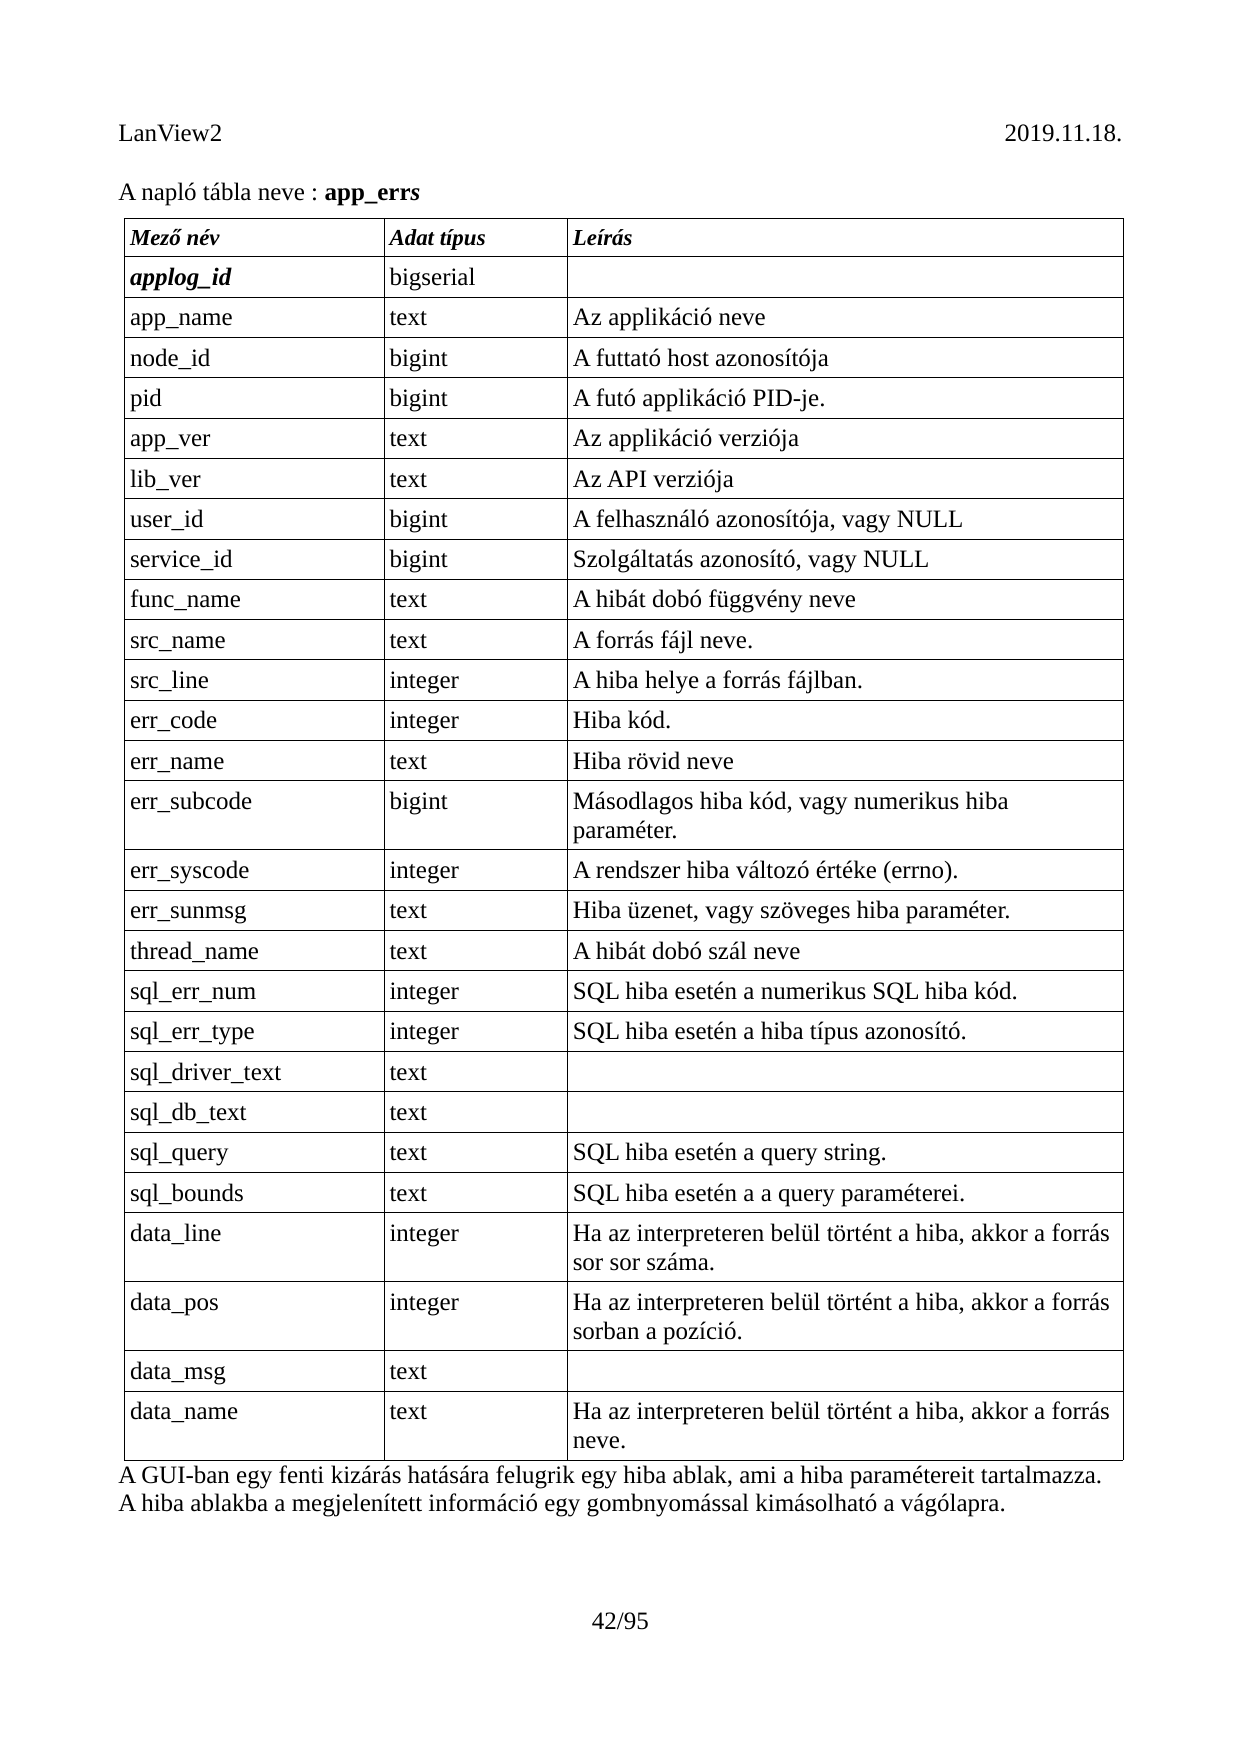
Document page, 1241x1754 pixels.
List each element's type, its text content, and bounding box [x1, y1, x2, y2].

table_cell A rendszer hiba változó értéke (errno). [568, 850, 1123, 890]
table_cell A futó applikáció PID-je. [568, 378, 1123, 417]
table_cell text [385, 580, 567, 619]
table_cell text [385, 1092, 567, 1132]
table_cell text [385, 741, 567, 780]
table_cell data_msg [125, 1351, 384, 1391]
table_cell SQL hiba esetén a query string. [568, 1133, 1123, 1172]
table_cell bigserial [385, 257, 567, 297]
table_cell Másodlagos hiba kód, vagy numerikus hiba paraméter. [568, 781, 1123, 849]
text A napló tábla neve : app_errs [118, 177, 1122, 206]
table_cell integer [385, 660, 567, 700]
table_cell service_id [125, 540, 384, 579]
table_cell text [385, 298, 567, 337]
table_cell bigint [385, 378, 567, 417]
table_cell text [385, 620, 567, 659]
table_cell SQL hiba esetén a a query paraméterei. [568, 1173, 1123, 1212]
table_cell app_name [125, 298, 384, 337]
table_cell [568, 1092, 1123, 1132]
table_cell text [385, 1133, 567, 1172]
table_cell integer [385, 1213, 567, 1281]
table_cell bigint [385, 499, 567, 538]
table_cell err_subcode [125, 781, 384, 849]
table_cell bigint [385, 338, 567, 377]
table_cell Hiba rövid neve [568, 741, 1123, 780]
table_cell sql_err_type [125, 1012, 384, 1051]
table_cell sql_driver_text [125, 1052, 384, 1091]
text A GUI-ban egy fenti kizárás hatására felugrik egy hiba ablak, ami a hiba paramétereit tartalmazza. A hiba ablakba a megjelenített információ egy gombnyomással kimásolható a vágólapra. [118, 1460, 1122, 1517]
table_cell Hiba kód. [568, 701, 1123, 740]
table_cell text [385, 1173, 567, 1212]
table_cell lib_ver [125, 459, 384, 498]
table_cell sql_bounds [125, 1173, 384, 1212]
table_cell app_ver [125, 419, 384, 458]
table_cell src_name [125, 620, 384, 659]
table_header Leírás [568, 219, 1123, 256]
table_cell bigint [385, 781, 567, 849]
table_cell data_name [125, 1392, 384, 1460]
table_cell err_sunmsg [125, 891, 384, 930]
table_cell A futtató host azonosítója [568, 338, 1123, 377]
table_cell text [385, 891, 567, 930]
table_cell [568, 257, 1123, 297]
table_cell integer [385, 1282, 567, 1350]
table_cell func_name [125, 580, 384, 619]
table_cell data_pos [125, 1282, 384, 1350]
table_cell user_id [125, 499, 384, 538]
table_cell A hiba helye a forrás fájlban. [568, 660, 1123, 700]
table_cell A hibát dobó szál neve [568, 931, 1123, 970]
table_cell text [385, 419, 567, 458]
table_cell sql_query [125, 1133, 384, 1172]
table_cell err_code [125, 701, 384, 740]
table_cell Az API verziója [568, 459, 1123, 498]
table_cell text [385, 931, 567, 970]
table_cell src_line [125, 660, 384, 700]
table_header Adat típus [385, 219, 567, 256]
table_cell Ha az interpreteren belül történt a hiba, akkor a forrás sorban a pozíció. [568, 1282, 1123, 1350]
table_cell bigint [385, 540, 567, 579]
table_cell A hibát dobó függvény neve [568, 580, 1123, 619]
table_cell pid [125, 378, 384, 417]
table_cell SQL hiba esetén a hiba típus azonosító. [568, 1012, 1123, 1051]
table_cell integer [385, 971, 567, 1011]
table_cell Az applikáció neve [568, 298, 1123, 337]
table_cell text [385, 1351, 567, 1391]
table_cell node_id [125, 338, 384, 377]
table_cell sql_db_text [125, 1092, 384, 1132]
table_cell text [385, 1052, 567, 1091]
table_cell err_syscode [125, 850, 384, 890]
table_cell Ha az interpreteren belül történt a hiba, akkor a forrás neve. [568, 1392, 1123, 1460]
table_cell Ha az interpreteren belül történt a hiba, akkor a forrás sor sor száma. [568, 1213, 1123, 1281]
table_cell integer [385, 1012, 567, 1051]
table_cell [568, 1052, 1123, 1091]
table_cell A felhasználó azonosítója, vagy NULL [568, 499, 1123, 538]
table_cell text [385, 1392, 567, 1460]
table_cell A forrás fájl neve. [568, 620, 1123, 659]
table_cell data_line [125, 1213, 384, 1281]
table_header Mező név [125, 219, 384, 256]
table_cell err_name [125, 741, 384, 780]
table_cell SQL hiba esetén a numerikus SQL hiba kód. [568, 971, 1123, 1011]
table_cell [568, 1351, 1123, 1391]
table_cell Hiba üzenet, vagy szöveges hiba paraméter. [568, 891, 1123, 930]
table_cell applog_id [125, 257, 384, 297]
table_cell Az applikáció verziója [568, 419, 1123, 458]
table_cell thread_name [125, 931, 384, 970]
table_cell sql_err_num [125, 971, 384, 1011]
table_cell text [385, 459, 567, 498]
table_cell Szolgáltatás azonosító, vagy NULL [568, 540, 1123, 579]
table_cell integer [385, 701, 567, 740]
table_cell integer [385, 850, 567, 890]
